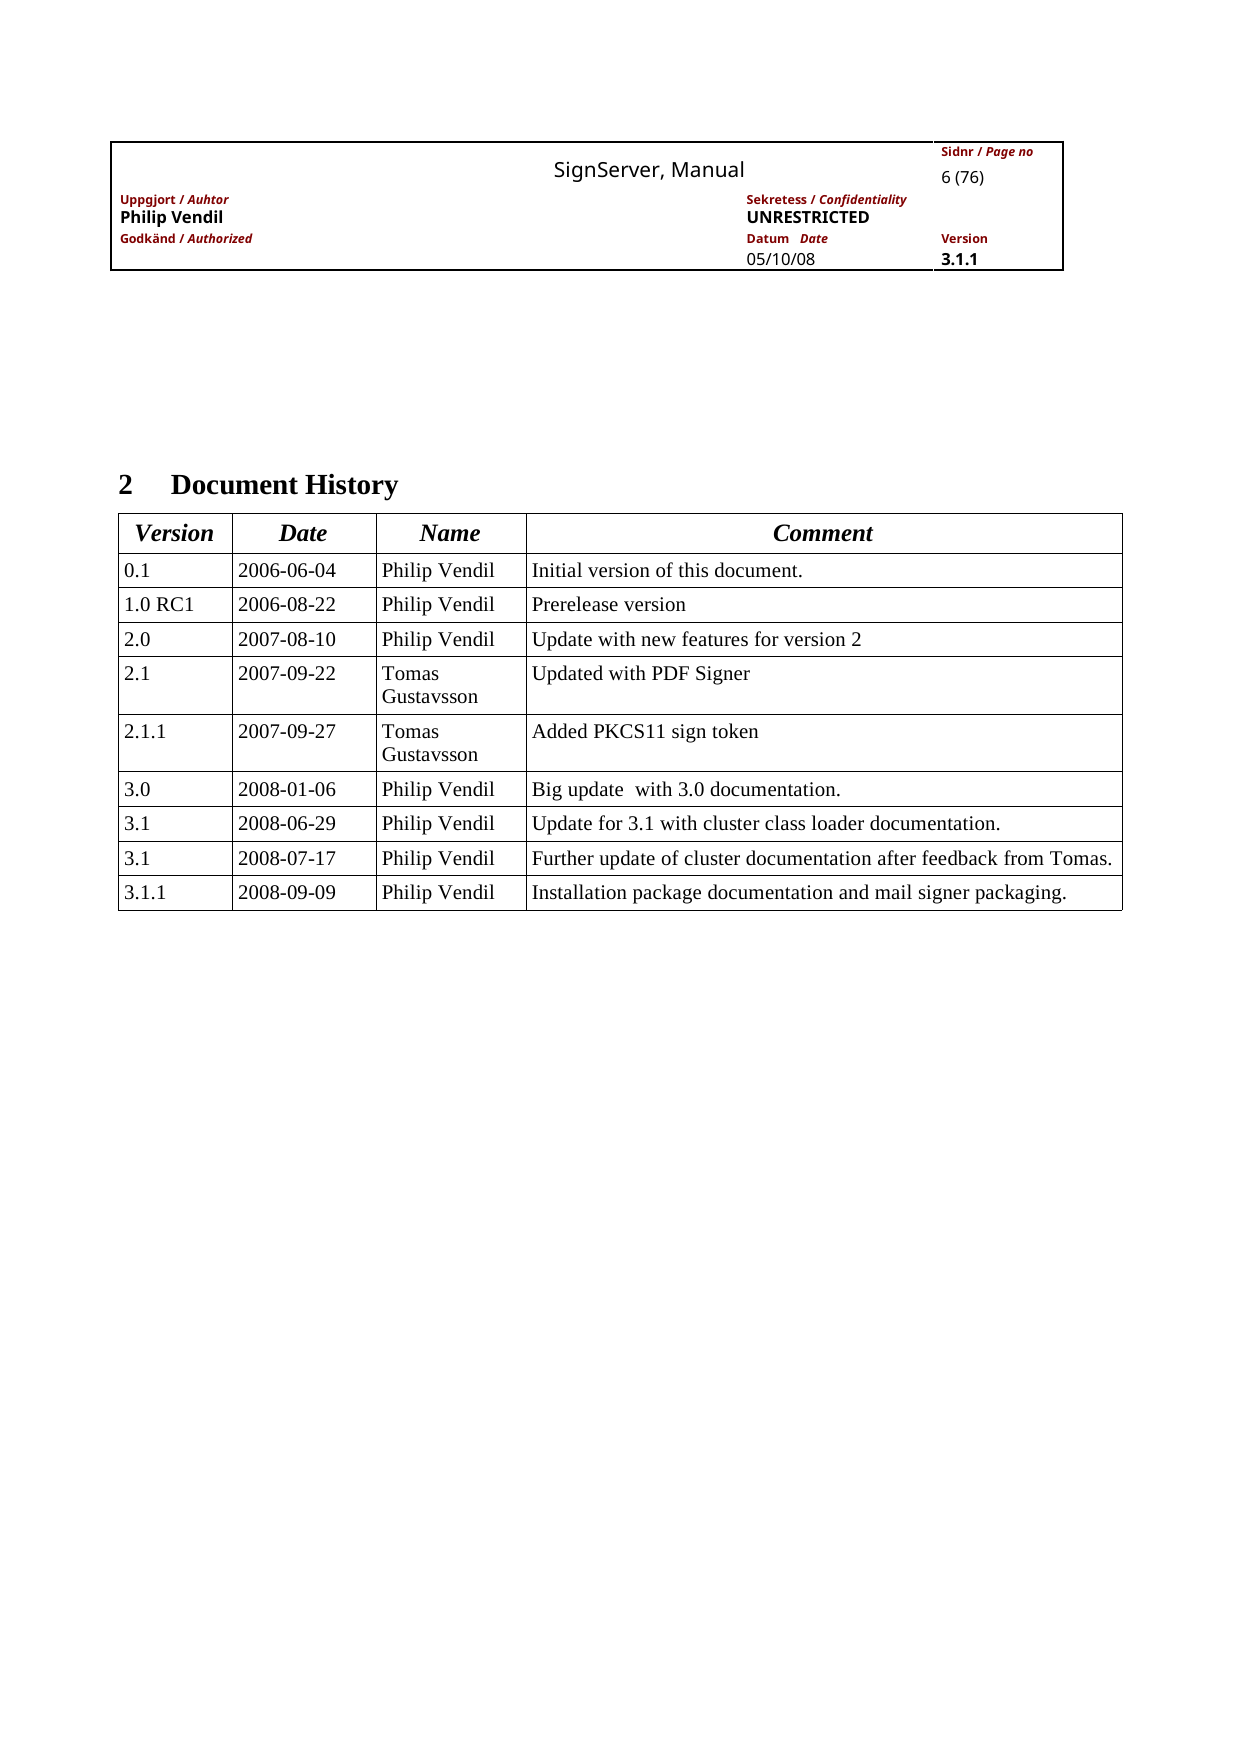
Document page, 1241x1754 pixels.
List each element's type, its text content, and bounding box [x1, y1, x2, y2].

table_cell 1.0 RC1 [119, 588, 232, 622]
table_header Comment [527, 514, 1122, 553]
table_cell 3.0 [119, 772, 232, 806]
table_cell Big update with 3.0 documentation. [527, 772, 1122, 806]
table_header Name [377, 514, 526, 553]
table_cell Added PKCS11 sign token [527, 715, 1122, 771]
table_cell Philip Vendil [377, 807, 526, 841]
table_cell 3.1.1 [119, 876, 232, 910]
table_cell 2.1.1 [119, 715, 232, 771]
table_cell Update for 3.1 with cluster class loader documentation. [527, 807, 1122, 841]
table_cell 2008-06-29 [233, 807, 376, 841]
table_cell 2007-08-10 [233, 623, 376, 656]
table_cell 2007-09-22 [233, 657, 376, 714]
table_header Version [119, 514, 232, 553]
table_cell 2008-01-06 [233, 772, 376, 806]
table_cell 3.1 [119, 842, 232, 875]
table_cell 2006-06-04 [233, 554, 376, 587]
table_cell Philip Vendil [377, 588, 526, 622]
table_cell 2006-08-22 [233, 588, 376, 622]
table_cell Tomas Gustavsson [377, 715, 526, 771]
table_cell Tomas Gustavsson [377, 657, 526, 714]
table_header Date [233, 514, 376, 553]
table_cell Philip Vendil [377, 554, 526, 587]
table_cell Update with new features for version 2 [527, 623, 1122, 656]
table_cell Philip Vendil [377, 876, 526, 910]
table_cell Philip Vendil [377, 623, 526, 656]
table_cell 2007-09-27 [233, 715, 376, 771]
table_cell Philip Vendil [377, 772, 526, 806]
table_cell 2008-07-17 [233, 842, 376, 875]
table_cell Further update of cluster documentation after feedback from Tomas. [527, 842, 1122, 875]
table_cell 3.1 [119, 807, 232, 841]
table_cell Installation package documentation and mail signer packaging. [527, 876, 1122, 910]
table_cell Philip Vendil [377, 842, 526, 875]
table_cell Prerelease version [527, 588, 1122, 622]
table_cell 2.0 [119, 623, 232, 656]
table_cell Initial version of this document. [527, 554, 1122, 587]
subtitle Document History [118, 468, 1122, 501]
table_cell 0.1 [119, 554, 232, 587]
table_cell Updated with PDF Signer [527, 657, 1122, 714]
table_cell 2.1 [119, 657, 232, 714]
table_cell 2008-09-09 [233, 876, 376, 910]
